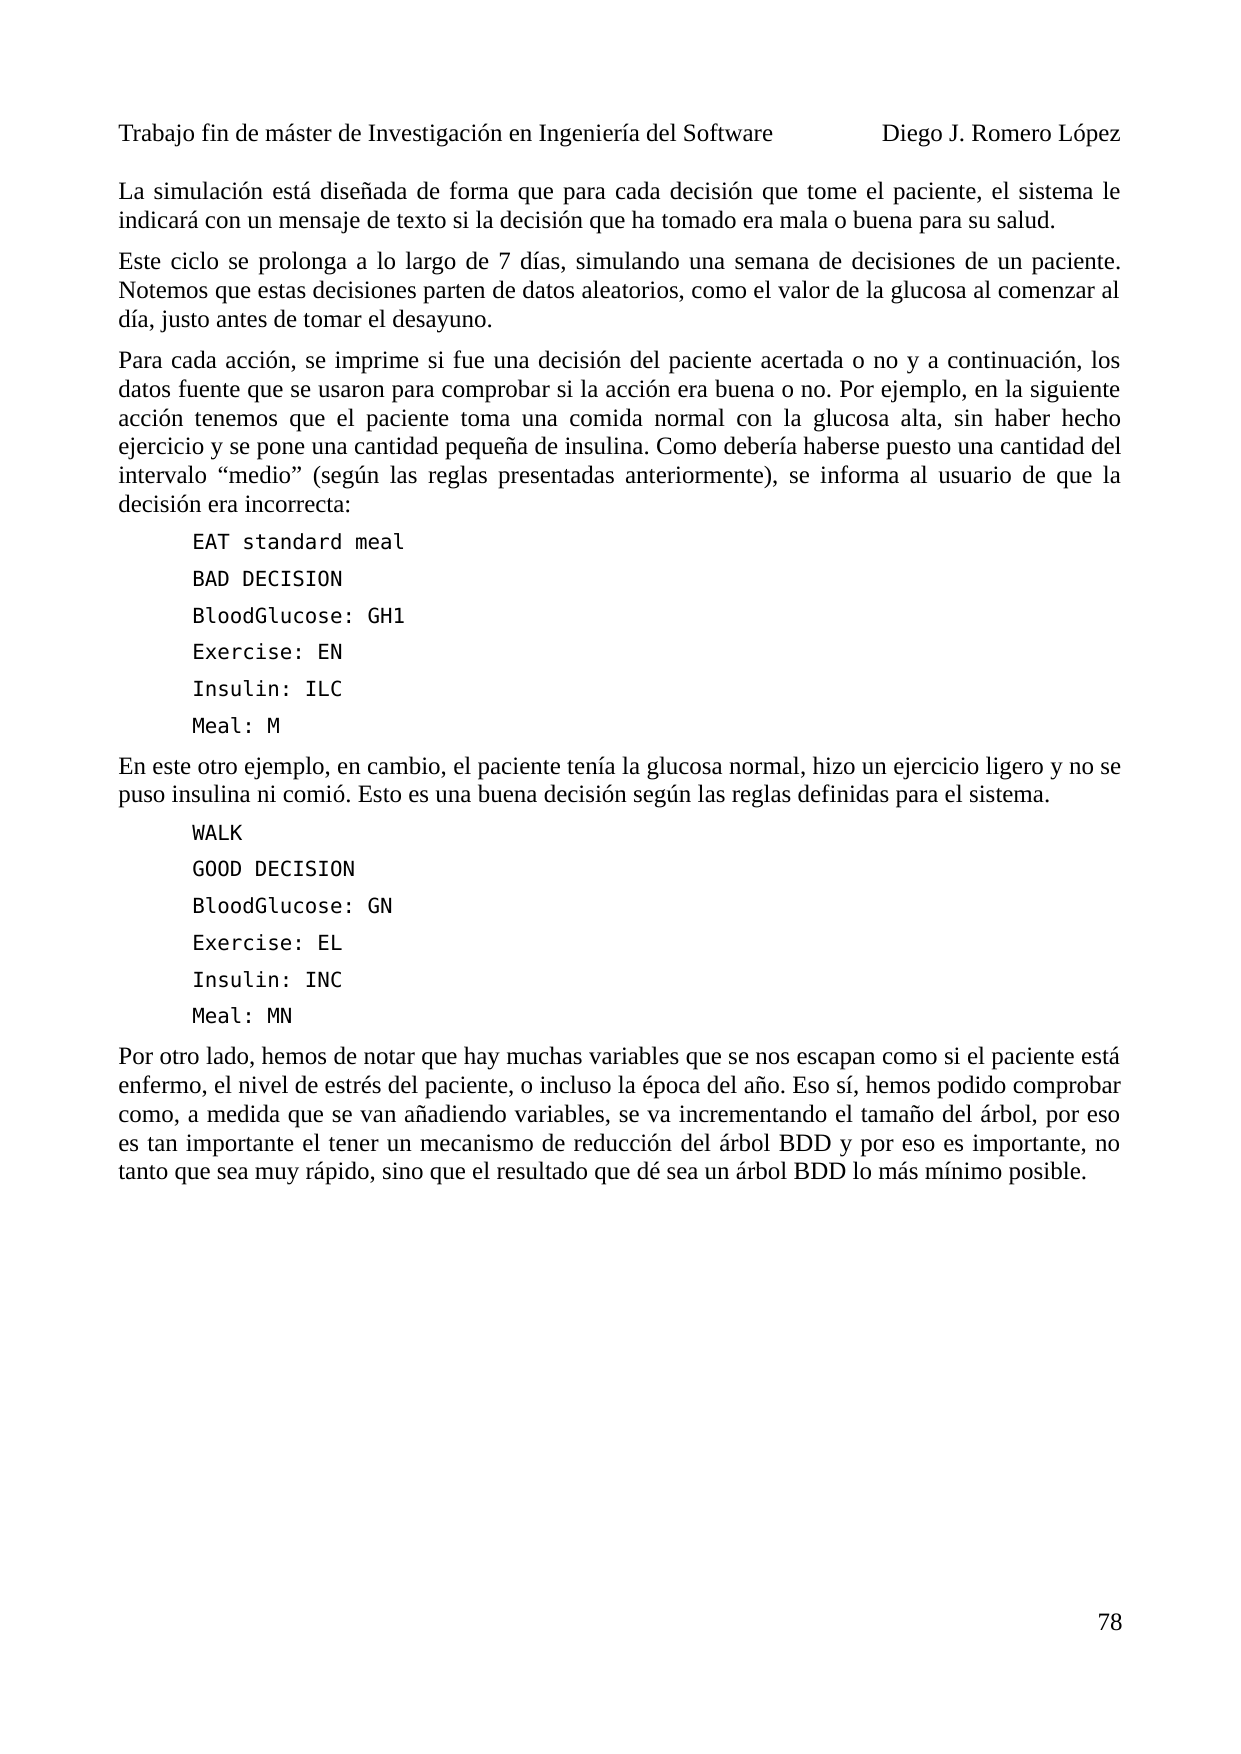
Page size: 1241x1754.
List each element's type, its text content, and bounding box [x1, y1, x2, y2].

text Meal: MN [192, 1004, 1122, 1029]
text Este ciclo se prolonga a lo largo de 7 días, simulando una semana de decisiones de un paciente. Notemos que estas decisiones parten de datos aleatorios, como el valor de la glucosa al comenzar al día, justo antes de tomar el desayuno. [118, 246, 1122, 333]
text BloodGlucose: GH1 [192, 604, 1122, 628]
text GOOD DECISION [192, 857, 1122, 882]
text Exercise: EN [192, 640, 1122, 665]
text Exercise: EL [192, 931, 1122, 955]
text En este otro ejemplo, en cambio, el paciente tenía la glucosa normal, hizo un ejercicio ligero y no se puso insulina ni comió. Esto es una buena decisión según las reglas definidas para el sistema. [118, 751, 1122, 808]
text Meal: M [192, 714, 1122, 738]
text EAT standard meal [192, 530, 1122, 554]
text Por otro lado, hemos de notar que hay muchas variables que se nos escapan como si el paciente está enfermo, el nivel de estrés del paciente, o incluso la época del año. Eso sí, hemos podido comprobar como, a medida que se van añadiendo variables, se va incrementando el tamaño del árbol, por eso es tan importante el tener un mecanismo de reducción del árbol BDD y por eso es importante, no tanto que sea muy rápido, sino que el resultado que dé sea un árbol BDD lo más mínimo posible. [118, 1041, 1122, 1185]
text BAD DECISION [192, 567, 1122, 591]
text Insulin: INC [192, 968, 1122, 992]
text Insulin: ILC [192, 677, 1122, 701]
text WALK [192, 821, 1122, 845]
text Para cada acción, se imprime si fue una decisión del paciente acertada o no y a continuación, los datos fuente que se usaron para comprobar si la acción era buena o no. Por ejemplo, en la siguiente acción tenemos que el paciente toma una comida normal con la glucosa alta, sin haber hecho ejercicio y se pone una cantidad pequeña de insulina. Como debería haberse puesto una cantidad del intervalo “medio” (según las reglas presentadas anteriormente), se informa al usuario de que la decisión era incorrecta: [118, 345, 1122, 518]
text BloodGlucose: GN [192, 894, 1122, 918]
text La simulación está diseñada de forma que para cada decisión que tome el paciente, el sistema le indicará con un mensaje de texto si la decisión que ha tomado era mala o buena para su salud. [118, 176, 1122, 234]
